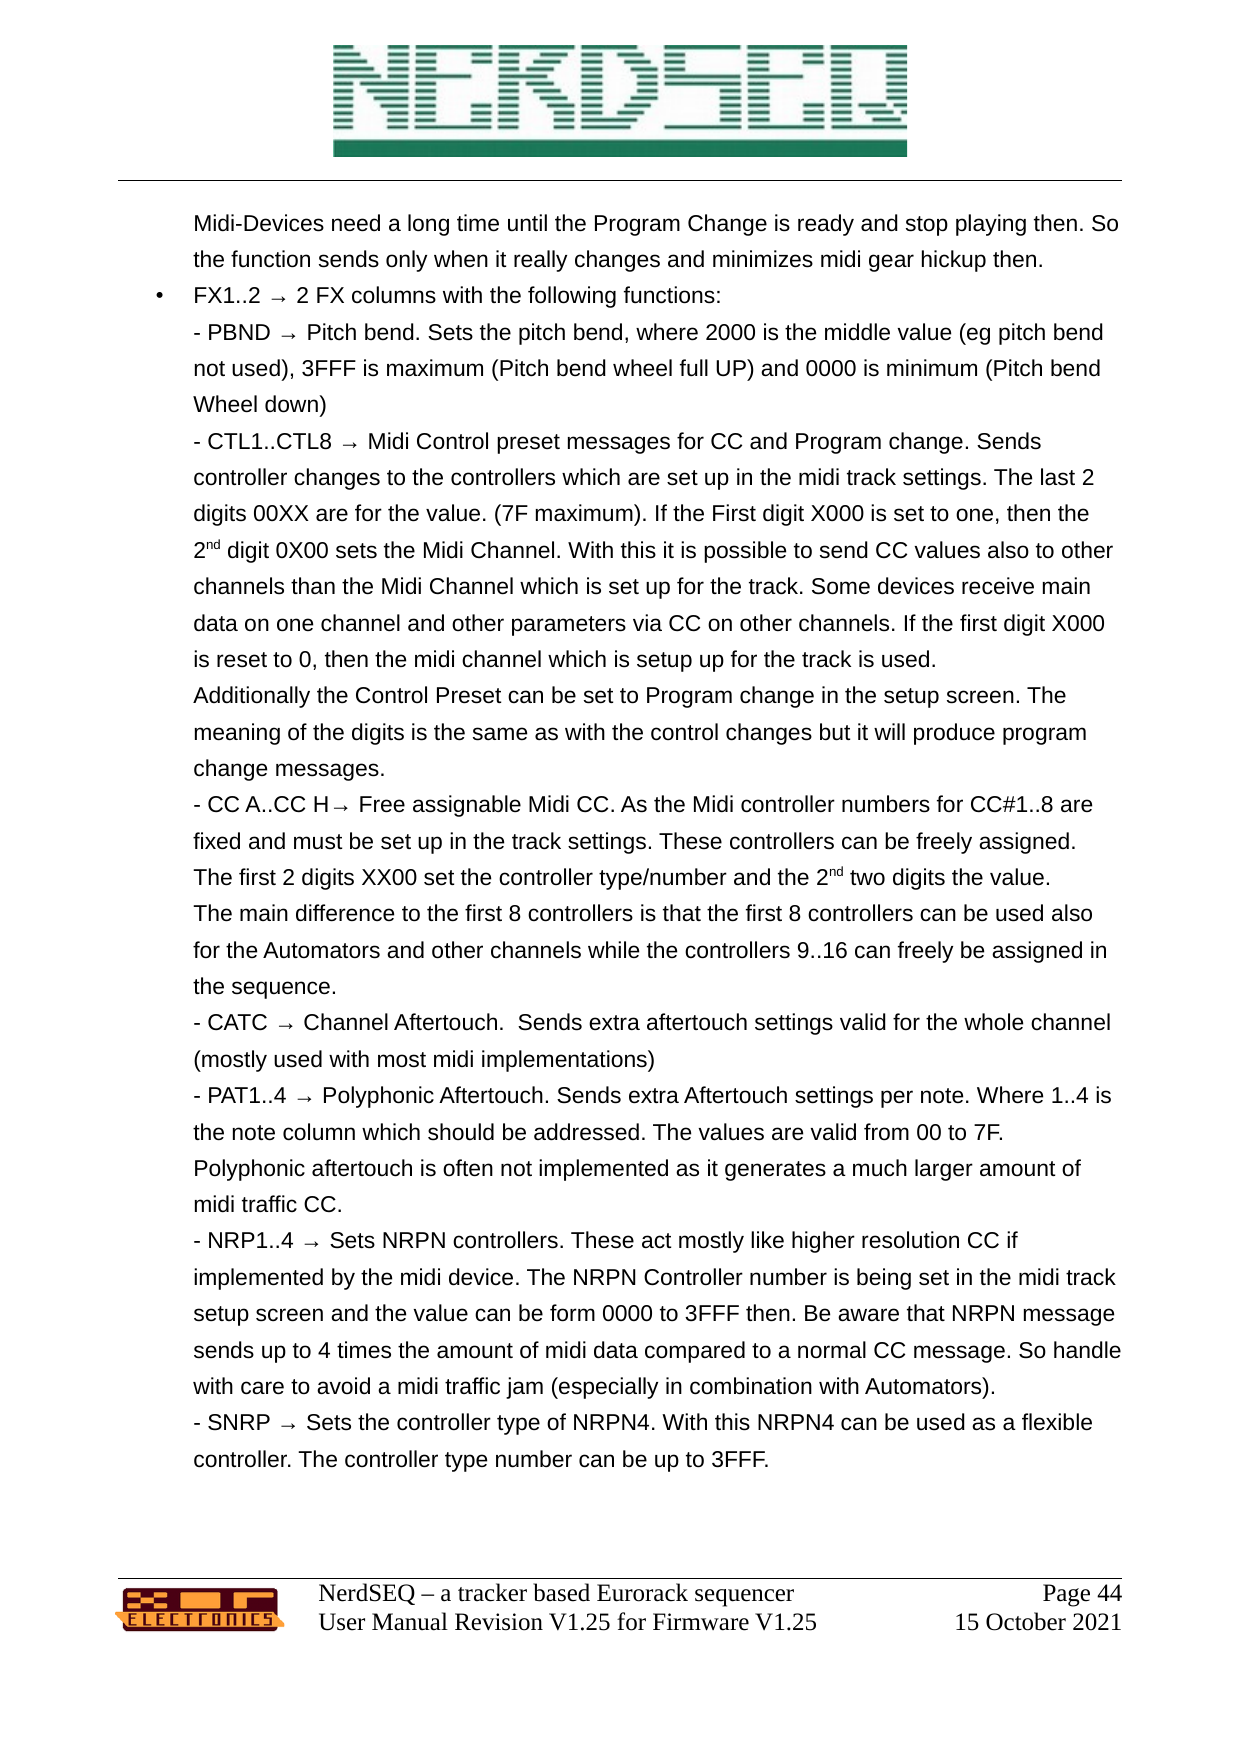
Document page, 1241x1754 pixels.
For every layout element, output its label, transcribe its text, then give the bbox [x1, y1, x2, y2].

list Polyphonic aftertouch is often not implemented as it generates a much larger amount of midi traffic CC. [156, 1155, 1122, 1217]
list - CC A..CC H→ Free assignable Midi CC. As the Midi controller numbers for CC#1..8 are fixed and must be set up in the track settings. These controllers can be freely assigned. [156, 791, 1122, 854]
list - PBND → Pitch bend. Sets the pitch bend, where 2000 is the middle value (eg pitch bend not used), 3FFF is maximum (Pitch bend wheel full UP) and 0000 is minimum (Pitch bend Wheel down) [156, 319, 1122, 418]
list FX1..2 → 2 FX columns with the following functions: [156, 282, 1122, 309]
list - NRP1..4 → Sets NRPN controllers. These act mostly like higher resolution CC if implemented by the midi device. The NRPN Controller number is being set in the midi track setup screen and the value can be form 0000 to 3FFF then. Be aware that NRPN message sends up to 4 times the amount of midi data compared to a normal CC message. So handle with care to avoid a midi traffic jam (especially in combination with Automators). [156, 1227, 1122, 1399]
picture [333, 45, 908, 157]
list Additionally the Control Preset can be set to Program change in the setup screen. The meaning of the digits is the same as with the control changes but it will produce program change messages. [156, 682, 1122, 781]
list - PAT1..4 → Polyphonic Aftertouch. Sends extra Aftertouch settings per note. Where 1..4 is the note column which should be addressed. The values are valid from 00 to 7F. [156, 1082, 1122, 1145]
list - SNRP → Sets the controller type of NRPN4. With this NRPN4 can be used as a flexible controller. The controller type number can be up to 3FFF. [156, 1409, 1122, 1472]
list Midi-Devices need a long time until the Program Change is ready and stop playing then. So the function sends only when it really changes and minimizes midi gear hickup then. [156, 209, 1122, 272]
list - CTL1..CTL8 → Midi Control preset messages for CC and Program change. Sends controller changes to the controllers which are set up in the midi track settings. The last 2 digits 00XX are for the value. (7F maximum). If the First digit X000 is set to one, then the 2nd digit 0X00 sets the Midi Channel. With this it is possible to send CC values also to other channels than the Midi Channel which is set up for the track. Some devices receive main data on one channel and other parameters via CC on other channels. If the first digit X000 is reset to 0, then the midi channel which is setup up for the track is used. [156, 428, 1122, 672]
list The first 2 digits XX00 set the controller type/number and the 2nd two digits the value. [156, 864, 1122, 890]
picture [115, 1584, 285, 1634]
list The main difference to the first 8 controllers is that the first 8 controllers can be used also for the Automators and other channels while the controllers 9..16 can freely be assigned in the sequence. [156, 900, 1122, 999]
list - CATC → Channel Aftertouch. Sends extra aftertouch settings valid for the whole channel (mostly used with most midi implementations) [156, 1009, 1122, 1072]
